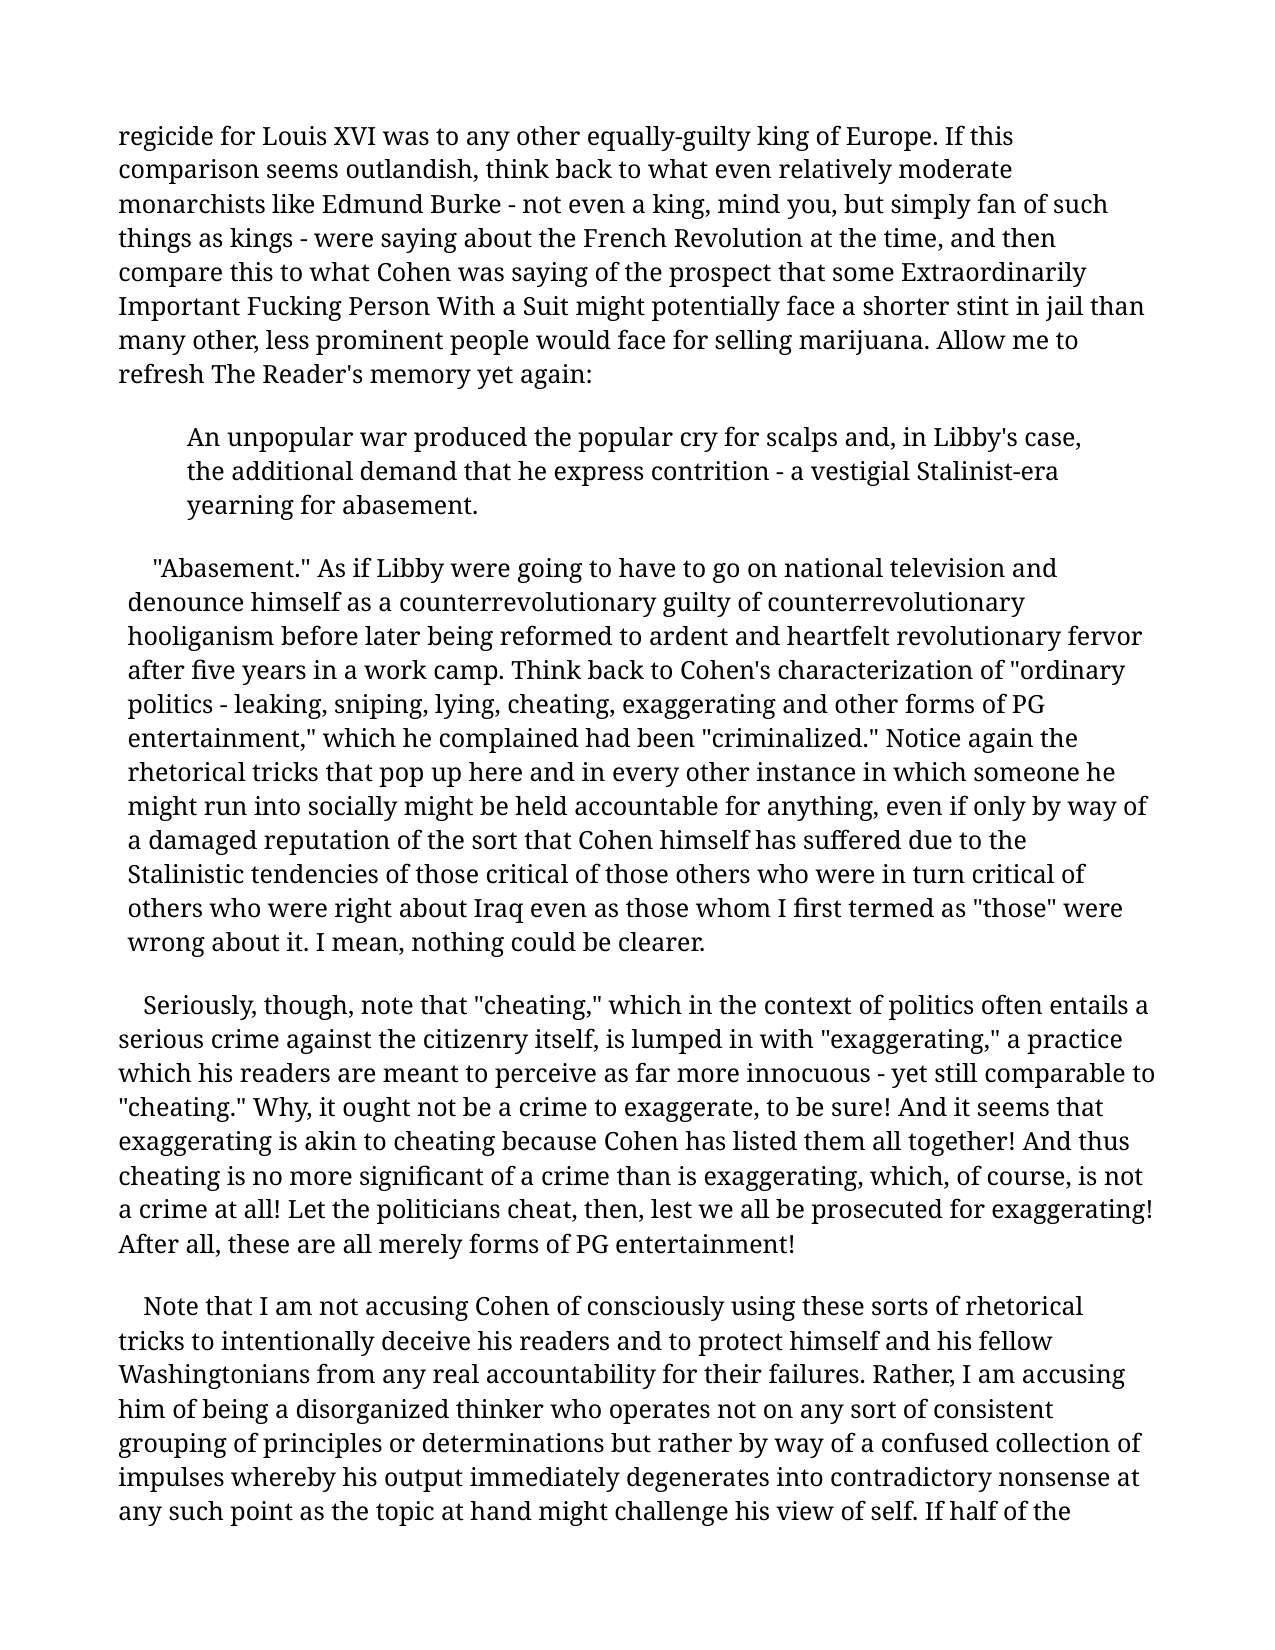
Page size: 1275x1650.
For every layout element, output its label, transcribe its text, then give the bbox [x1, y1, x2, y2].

text Seriously, though, note that "cheating," which in the context of politics often entails a serious crime against the citizenry itself, is lumped in with "exaggerating," a practice which his readers are meant to perceive as far more innocuous - yet still comparable to "cheating." Why, it ought not be a crime to exaggerate, to be sure! And it seems that exaggerating is akin to cheating because Cohen has listed them all together! And thus cheating is no more significant of a crime than is exaggerating, which, of course, is not a crime at all! Let the politicians cheat, then, lest we all be prosecuted for exaggerating! After all, these are all merely forms of PG entertainment! [118, 988, 1157, 1260]
text regicide for Louis XVI was to any other equally-guilty king of Europe. If this comparison seems outlandish, think back to what even relatively moderate monarchists like Edmund Burke - not even a king, mind you, but simply fan of such things as kings - were saying about the French Revolution at the time, and then compare this to what Cohen was saying of the prospect that some Extraordinarily Important Fucking Person With a Suit might potentially face a shorter stint in jail than many other, less prominent people would face for selling marijuana. Allow me to refresh The Reader's memory yet again: [118, 118, 1157, 391]
text An unpopular war produced the popular cry for scalps and, in Libby's case, the additional demand that he express contrition - a vestigial Stalinist-era yearning for abasement. [187, 419, 1088, 522]
text "Abasement." As if Libby were going to have to go on national television and denounce himself as a counterrevolutionary guilty of counterrevolutionary hooliganism before later being reformed to ardent and heartfelt revolutionary fervor after five years in a work camp. Think back to Cohen's characterization of "ordinary politics - leaking, sniping, lying, cheating, exaggerating and other forms of PG entertainment," which he complained had been "criminalized." Notice again the rhetorical tricks that pop up here and in every other instance in which someone he might run into socially might be held accountable for anything, even if only by way of a damaged reputation of the sort that Cohen himself has suffered due to the Stalinistic tendencies of those critical of those others who were in turn critical of others who were right about Iraq even as those whom I first termed as "those" were wrong about it. I mean, nothing could be clearer. [127, 550, 1147, 959]
text Note that I am not accusing Cohen of consciously using these sorts of rhetorical tricks to intentionally deceive his readers and to protect himself and his fellow Washingtonians from any real accountability for their failures. Rather, I am accusing him of being a disorganized thinker who operates not on any sort of consistent grouping of principles or determinations but rather by way of a confused collection of impulses whereby his output immediately degenerates into contradictory nonsense at any such point as the topic at hand might challenge his view of self. If half of the [118, 1289, 1157, 1527]
